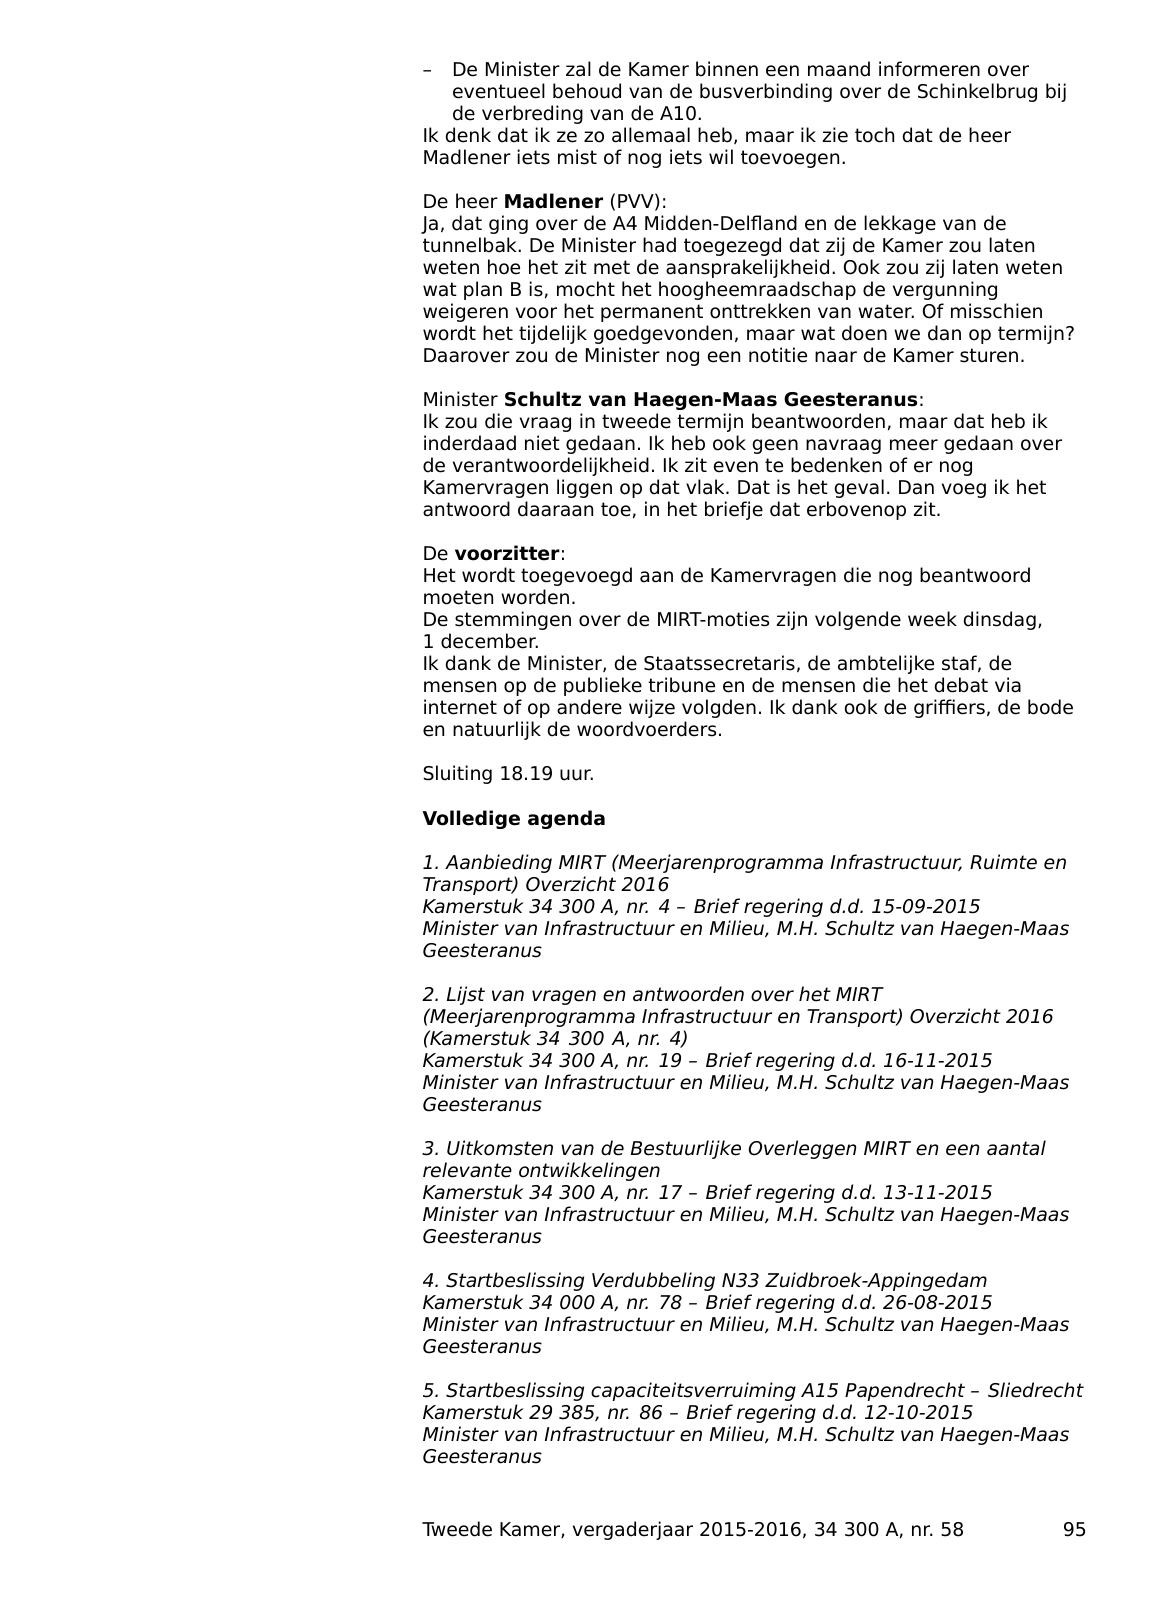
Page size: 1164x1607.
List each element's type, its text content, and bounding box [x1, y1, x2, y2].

text 2. Lijst van vragen en antwoorden over het MIRT (Meerjarenprogramma Infrastructuur en Transport) Overzicht 2016 (Kamerstuk 34 300 A, nr. 4) [422, 984, 1087, 1049]
text Kamerstuk 34 300 A, nr. 4 – Brief regering d.d. 15-09-2015 [422, 896, 1087, 917]
text Minister Schultz van Haegen-Maas Geesteranus: [422, 389, 1087, 411]
text Minister van Infrastructuur en Milieu, M.H. Schultz van Haegen-Maas Geesteranus [422, 1204, 1087, 1248]
text De heer Madlener (PVV): [422, 191, 1087, 213]
text De voorzitter: [422, 543, 1087, 565]
text – De Minister zal de Kamer binnen een maand informeren over eventueel behoud van de busverbinding over de Schinkelbrug bij de verbreding van de A10. [422, 59, 1087, 125]
text Ik zou die vraag in tweede termijn beantwoorden, maar dat heb ik inderdaad niet gedaan. Ik heb ook geen navraag meer gedaan over de verantwoordelijkheid. Ik zit even te bedenken of er nog Kamervragen liggen op dat vlak. Dat is het geval. Dan voeg ik het antwoord daaraan toe, in het briefje dat erbovenop zit. [422, 411, 1087, 521]
text Kamerstuk 29 385, nr. 86 – Brief regering d.d. 12-10-2015 [422, 1402, 1087, 1424]
text 3. Uitkomsten van de Bestuurlijke Overleggen MIRT en een aantal relevante ontwikkelingen [422, 1138, 1087, 1182]
subtitle Volledige agenda [422, 807, 1087, 829]
text Minister van Infrastructuur en Milieu, M.H. Schultz van Haegen-Maas Geesteranus [422, 917, 1087, 961]
text Ik denk dat ik ze zo allemaal heb, maar ik zie toch dat de heer Madlener iets mist of nog iets wil toevoegen. [422, 125, 1087, 169]
text 5. Startbeslissing capaciteitsverruiming A15 Papendrecht – Sliedrecht [422, 1380, 1087, 1402]
text 1. Aanbieding MIRT (Meerjarenprogramma Infrastructuur, Ruimte en Transport) Overzicht 2016 [422, 852, 1087, 896]
text Het wordt toegevoegd aan de Kamervragen die nog beantwoord moeten worden. [422, 565, 1087, 609]
text 4. Startbeslissing Verdubbeling N33 Zuidbroek-Appingedam [422, 1270, 1087, 1292]
text De stemmingen over de MIRT-moties zijn volgende week dinsdag, 1 december. [422, 609, 1087, 653]
text Sluiting 18.19 uur. [422, 763, 1087, 785]
text Kamerstuk 34 300 A, nr. 19 – Brief regering d.d. 16-11-2015 [422, 1049, 1087, 1072]
text Kamerstuk 34 300 A, nr. 17 – Brief regering d.d. 13-11-2015 [422, 1182, 1087, 1204]
text Minister van Infrastructuur en Milieu, M.H. Schultz van Haegen-Maas Geesteranus [422, 1424, 1087, 1468]
text Kamerstuk 34 000 A, nr. 78 – Brief regering d.d. 26-08-2015 [422, 1292, 1087, 1314]
text Ja, dat ging over de A4 Midden-Delfland en de lekkage van de tunnelbak. De Minister had toegezegd dat zij de Kamer zou laten weten hoe het zit met de aansprakelijkheid. Ook zou zij laten weten wat plan B is, mocht het hoogheemraadschap de vergunning weigeren voor het permanent onttrekken van water. Of misschien wordt het tijdelijk goedgevonden, maar wat doen we dan op termijn? Daarover zou de Minister nog een notitie naar de Kamer sturen. [422, 213, 1087, 367]
text Ik dank de Minister, de Staatssecretaris, de ambtelijke staf, de mensen op de publieke tribune en de mensen die het debat via internet of op andere wijze volgden. Ik dank ook de griffiers, de bode en natuurlijk de woordvoerders. [422, 653, 1087, 741]
text Minister van Infrastructuur en Milieu, M.H. Schultz van Haegen-Maas Geesteranus [422, 1072, 1087, 1116]
text Minister van Infrastructuur en Milieu, M.H. Schultz van Haegen-Maas Geesteranus [422, 1314, 1087, 1358]
